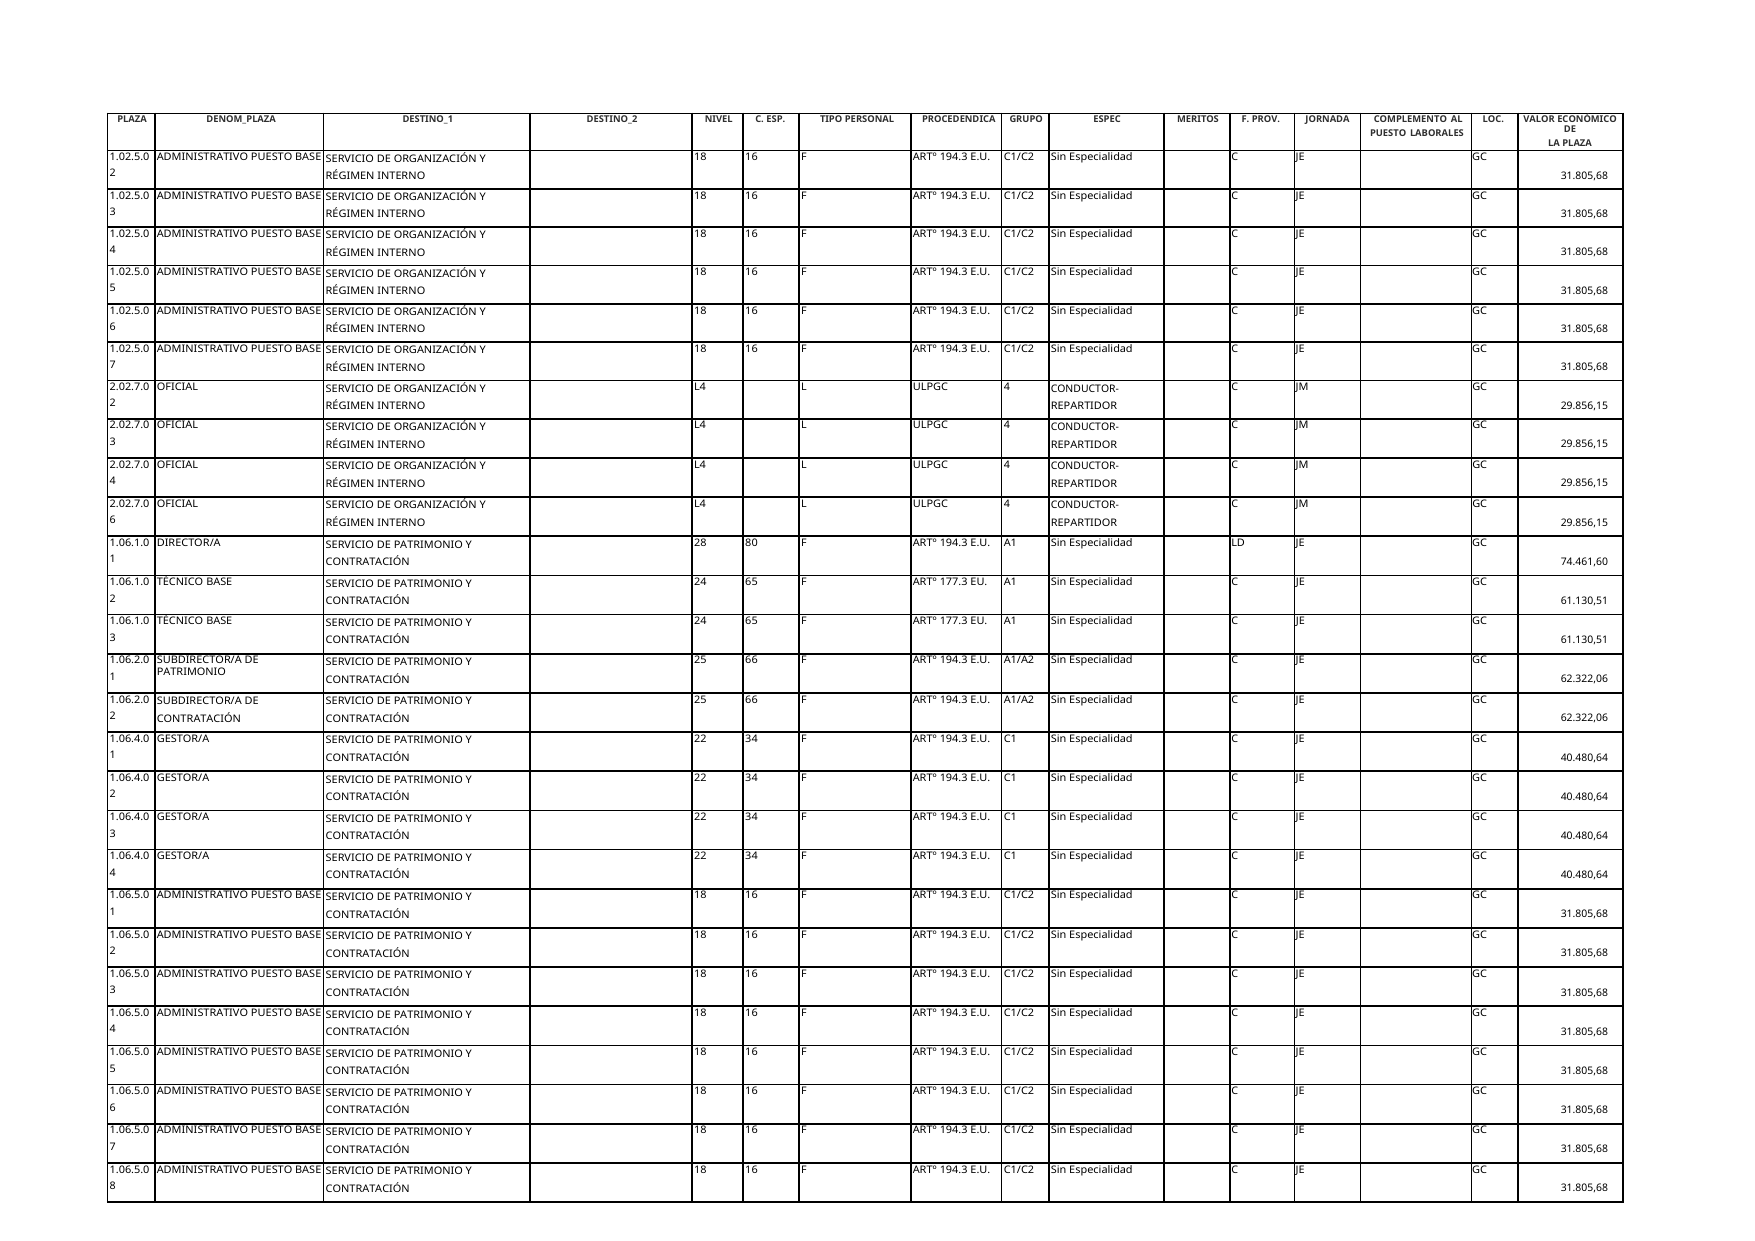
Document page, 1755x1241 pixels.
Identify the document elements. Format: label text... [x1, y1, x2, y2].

table_cell [531, 266, 691, 303]
table_cell 29.856,15 [1519, 420, 1622, 457]
table_cell SERVICIO DE ORGANIZACIÓN Y RÉGIMEN INTERNO [324, 420, 529, 457]
table_cell JM [1295, 459, 1360, 496]
table_cell ARTº 177.3 EU. [912, 576, 1001, 614]
table_cell SERVICIO DE PATRIMONIO Y CONTRATACIÓN [324, 811, 529, 849]
table_cell 16 [744, 1046, 798, 1084]
table_header F. PROV. [1231, 114, 1294, 149]
table_cell 31.805,68 [1519, 929, 1622, 966]
table_cell F [800, 266, 910, 303]
table_cell 24 [693, 576, 742, 614]
table_cell C1 [1002, 811, 1048, 849]
table_cell F [800, 655, 910, 692]
table_header JORNADA [1295, 114, 1360, 149]
table_cell ARTº 194.3 E.U. [912, 1164, 1001, 1201]
table_cell [1165, 266, 1229, 303]
table_cell Sin Especialidad [1050, 890, 1163, 927]
table_cell ARTº 194.3 E.U. [912, 266, 1001, 303]
table_cell GC [1472, 537, 1517, 574]
table_cell Sin Especialidad [1050, 537, 1163, 574]
table_cell C [1231, 890, 1294, 927]
table_cell [1361, 190, 1471, 226]
table_cell SERVICIO DE PATRIMONIO Y CONTRATACIÓN [324, 1085, 529, 1123]
table_cell SERVICIO DE PATRIMONIO Y CONTRATACIÓN [324, 1125, 529, 1162]
table_cell 61.130,51 [1519, 615, 1622, 653]
table_cell F [800, 305, 910, 341]
table_cell SERVICIO DE PATRIMONIO Y CONTRATACIÓN [324, 615, 529, 653]
table_cell Sin Especialidad [1050, 576, 1163, 614]
table_cell Sin Especialidad [1050, 305, 1163, 341]
table_cell [1361, 1007, 1471, 1044]
table_cell ARTº 194.3 E.U. [912, 929, 1001, 966]
table_cell 2.02.7.0 3 [108, 420, 154, 457]
table_cell 24 [693, 615, 742, 653]
table_cell ADMINISTRATIVO PUESTO BASE [156, 1164, 323, 1201]
table_cell 1.06.4.0 1 [108, 733, 154, 770]
table_cell ARTº 194.3 E.U. [912, 811, 1001, 849]
table_cell [1361, 576, 1471, 614]
table_cell C1/C2 [1002, 1085, 1048, 1123]
table_cell GC [1472, 655, 1517, 692]
table_cell [531, 733, 691, 770]
table_cell C1/C2 [1002, 929, 1048, 966]
table_cell JE [1295, 576, 1360, 614]
table_cell [1361, 1046, 1471, 1084]
table_cell [1165, 694, 1229, 731]
table_cell [531, 929, 691, 966]
table_cell [1361, 459, 1471, 496]
table_cell 40.480,64 [1519, 772, 1622, 809]
table_cell [531, 420, 691, 457]
table_cell SERVICIO DE PATRIMONIO Y CONTRATACIÓN [324, 968, 529, 1005]
table_cell LD [1231, 537, 1294, 574]
table_cell [744, 498, 798, 535]
table_cell 16 [744, 890, 798, 927]
table_cell CONDUCTOR- REPARTIDOR [1050, 420, 1163, 457]
table_cell JE [1295, 151, 1360, 188]
table_cell GC [1472, 772, 1517, 809]
table_cell ARTº 194.3 E.U. [912, 772, 1001, 809]
table_cell Sin Especialidad [1050, 694, 1163, 731]
table_header DESTINO_1 [324, 114, 529, 149]
table_cell SERVICIO DE PATRIMONIO Y CONTRATACIÓN [324, 890, 529, 927]
table_cell ARTº 194.3 E.U. [912, 537, 1001, 574]
table_cell 31.805,68 [1519, 305, 1622, 341]
table_cell GESTOR/A [156, 733, 323, 770]
table_cell ARTº 194.3 E.U. [912, 343, 1001, 379]
table_cell C1/C2 [1002, 190, 1048, 226]
table_cell SERVICIO DE PATRIMONIO Y CONTRATACIÓN [324, 1007, 529, 1044]
table_cell ARTº 194.3 E.U. [912, 655, 1001, 692]
table_header C. ESP. [744, 114, 798, 149]
table_cell 18 [693, 151, 742, 188]
table_cell JM [1295, 420, 1360, 457]
table_cell [1361, 498, 1471, 535]
table_cell 18 [693, 1046, 742, 1084]
table_cell F [800, 1046, 910, 1084]
table_cell 62.322,06 [1519, 694, 1622, 731]
table_cell JE [1295, 1125, 1360, 1162]
table_cell 1.06.1.0 2 [108, 576, 154, 614]
table_cell C [1231, 459, 1294, 496]
table_cell [531, 576, 691, 614]
table_cell GC [1472, 968, 1517, 1005]
table_cell Sin Especialidad [1050, 1085, 1163, 1123]
table_cell SERVICIO DE PATRIMONIO Y CONTRATACIÓN [324, 772, 529, 809]
table_cell 16 [744, 1007, 798, 1044]
table_cell 16 [744, 151, 798, 188]
table_cell SERVICIO DE PATRIMONIO Y CONTRATACIÓN [324, 655, 529, 692]
table_header VALOR ECONÓMICO DE LA PLAZA [1519, 114, 1622, 149]
table_cell GC [1472, 733, 1517, 770]
table_cell 22 [693, 850, 742, 888]
table_cell [531, 1007, 691, 1044]
table_cell Sin Especialidad [1050, 811, 1163, 849]
table_cell L4 [693, 459, 742, 496]
table_cell [531, 615, 691, 653]
table_cell GC [1472, 929, 1517, 966]
table_cell ARTº 194.3 E.U. [912, 1046, 1001, 1084]
table_cell SERVICIO DE ORGANIZACIÓN Y RÉGIMEN INTERNO [324, 305, 529, 341]
table_cell ARTº 194.3 E.U. [912, 1085, 1001, 1123]
table_cell SERVICIO DE PATRIMONIO Y CONTRATACIÓN [324, 929, 529, 966]
table_cell 31.805,68 [1519, 1046, 1622, 1084]
table_cell [1361, 537, 1471, 574]
table_cell JE [1295, 968, 1360, 1005]
table_cell ADMINISTRATIVO PUESTO BASE [156, 1125, 323, 1162]
table_cell 4 [1002, 420, 1048, 457]
table_cell SERVICIO DE PATRIMONIO Y CONTRATACIÓN [324, 576, 529, 614]
table_cell SERVICIO DE PATRIMONIO Y CONTRATACIÓN [324, 850, 529, 888]
table_cell GC [1472, 1164, 1517, 1201]
table_cell [744, 459, 798, 496]
table_cell [531, 1164, 691, 1201]
table_cell ADMINISTRATIVO PUESTO BASE [156, 151, 323, 188]
table_cell C [1231, 266, 1294, 303]
table_cell A1 [1002, 615, 1048, 653]
table_cell JM [1295, 498, 1360, 535]
table_cell [1361, 772, 1471, 809]
table_cell 16 [744, 343, 798, 379]
table_cell JE [1295, 1164, 1360, 1201]
table_cell SERVICIO DE ORGANIZACIÓN Y RÉGIMEN INTERNO [324, 228, 529, 264]
table_cell 1.06.4.0 3 [108, 811, 154, 849]
table_cell [744, 420, 798, 457]
table_cell [1361, 381, 1471, 418]
table_cell GESTOR/A [156, 811, 323, 849]
table_cell C1/C2 [1002, 343, 1048, 379]
table_cell JE [1295, 1046, 1360, 1084]
table_cell F [800, 1085, 910, 1123]
table_cell GC [1472, 576, 1517, 614]
table_cell 31.805,68 [1519, 968, 1622, 1005]
table_cell JE [1295, 537, 1360, 574]
table_cell CONDUCTOR- REPARTIDOR [1050, 498, 1163, 535]
table_cell ARTº 194.3 E.U. [912, 151, 1001, 188]
table_cell C [1231, 615, 1294, 653]
table_header NIVEL [693, 114, 742, 149]
table_cell 16 [744, 968, 798, 1005]
table_cell CONDUCTOR- REPARTIDOR [1050, 459, 1163, 496]
table_cell JE [1295, 772, 1360, 809]
table_cell C [1231, 850, 1294, 888]
table_cell DIRECTOR/A [156, 537, 323, 574]
table_cell 22 [693, 811, 742, 849]
table_cell JM [1295, 381, 1360, 418]
table_cell ADMINISTRATIVO PUESTO BASE [156, 929, 323, 966]
table_cell Sin Especialidad [1050, 1164, 1163, 1201]
table_header DESTINO_2 [531, 114, 691, 149]
table_cell GC [1472, 266, 1517, 303]
table_cell GC [1472, 1125, 1517, 1162]
table_cell [1165, 733, 1229, 770]
table_cell SERVICIO DE PATRIMONIO Y CONTRATACIÓN [324, 537, 529, 574]
table_cell Sin Especialidad [1050, 655, 1163, 692]
table_cell GC [1472, 420, 1517, 457]
table_cell C1/C2 [1002, 1046, 1048, 1084]
table_cell 1.06.5.0 6 [108, 1085, 154, 1123]
table_cell [1361, 811, 1471, 849]
table_cell ULPGC [912, 498, 1001, 535]
table_cell F [800, 733, 910, 770]
table_cell SERVICIO DE ORGANIZACIÓN Y RÉGIMEN INTERNO [324, 459, 529, 496]
table_cell [1361, 1125, 1471, 1162]
table_cell [531, 305, 691, 341]
table_cell 1.06.4.0 4 [108, 850, 154, 888]
table_cell SERVICIO DE PATRIMONIO Y CONTRATACIÓN [324, 1046, 529, 1084]
table_cell Sin Especialidad [1050, 772, 1163, 809]
table_header ESPEC [1050, 114, 1163, 149]
table_cell L [800, 381, 910, 418]
table_cell ADMINISTRATIVO PUESTO BASE [156, 1046, 323, 1084]
table_cell C [1231, 1125, 1294, 1162]
table_cell [1165, 576, 1229, 614]
table_cell F [800, 151, 910, 188]
table_cell 18 [693, 343, 742, 379]
table_cell 66 [744, 694, 798, 731]
table_cell 25 [693, 694, 742, 731]
table_cell F [800, 890, 910, 927]
table_cell SERVICIO DE ORGANIZACIÓN Y RÉGIMEN INTERNO [324, 381, 529, 418]
table_cell 4 [1002, 498, 1048, 535]
table_cell L4 [693, 420, 742, 457]
table_cell C [1231, 929, 1294, 966]
table_cell [1165, 655, 1229, 692]
table_cell ADMINISTRATIVO PUESTO BASE [156, 1007, 323, 1044]
table_cell JE [1295, 929, 1360, 966]
table_cell [1361, 1164, 1471, 1201]
table_cell [531, 890, 691, 927]
table_cell 2.02.7.0 6 [108, 498, 154, 535]
table_cell SERVICIO DE PATRIMONIO Y CONTRATACIÓN [324, 1164, 529, 1201]
table_cell [531, 190, 691, 226]
table_cell C [1231, 305, 1294, 341]
table_cell JE [1295, 228, 1360, 264]
table_cell [1361, 228, 1471, 264]
table_cell C [1231, 381, 1294, 418]
table_cell [1165, 968, 1229, 1005]
table_header TIPO PERSONAL [800, 114, 910, 149]
table_cell SERVICIO DE PATRIMONIO Y CONTRATACIÓN [324, 694, 529, 731]
table_cell ULPGC [912, 381, 1001, 418]
table_cell L [800, 459, 910, 496]
table_cell [1165, 1085, 1229, 1123]
table_cell JE [1295, 1007, 1360, 1044]
table_cell [531, 1085, 691, 1123]
table_cell ARTº 194.3 E.U. [912, 190, 1001, 226]
table_cell 18 [693, 190, 742, 226]
table_cell [531, 151, 691, 188]
table_cell C [1231, 420, 1294, 457]
table_cell F [800, 190, 910, 226]
table_cell [1165, 615, 1229, 653]
table_cell [531, 655, 691, 692]
table_cell F [800, 929, 910, 966]
table_cell 18 [693, 1085, 742, 1123]
table_cell [1361, 733, 1471, 770]
table_cell ARTº 194.3 E.U. [912, 694, 1001, 731]
table_cell 1.06.2.0 2 [108, 694, 154, 731]
table_cell C1/C2 [1002, 1164, 1048, 1201]
table_cell GC [1472, 343, 1517, 379]
table_cell C [1231, 228, 1294, 264]
table_cell JE [1295, 615, 1360, 653]
table_cell 22 [693, 772, 742, 809]
table_cell ADMINISTRATIVO PUESTO BASE [156, 343, 323, 379]
table_cell GC [1472, 190, 1517, 226]
table_cell 22 [693, 733, 742, 770]
table_cell 31.805,68 [1519, 190, 1622, 226]
table_cell 1.02.5.0 5 [108, 266, 154, 303]
table_cell 31.805,68 [1519, 266, 1622, 303]
table_cell JE [1295, 305, 1360, 341]
table_cell Sin Especialidad [1050, 1007, 1163, 1044]
table_cell C [1231, 343, 1294, 379]
table_cell 34 [744, 772, 798, 809]
table_cell 65 [744, 576, 798, 614]
table_cell 31.805,68 [1519, 151, 1622, 188]
table_header GRUPO [1002, 114, 1048, 149]
table_cell ADMINISTRATIVO PUESTO BASE [156, 266, 323, 303]
table_cell F [800, 576, 910, 614]
table_cell 1.06.5.0 4 [108, 1007, 154, 1044]
table_cell [1165, 890, 1229, 927]
table_cell 25 [693, 655, 742, 692]
table_cell GC [1472, 381, 1517, 418]
table_cell [1165, 811, 1229, 849]
table_cell 61.130,51 [1519, 576, 1622, 614]
table_cell [531, 1046, 691, 1084]
table_header MERITOS [1165, 114, 1229, 149]
table_cell 18 [693, 266, 742, 303]
table_cell 1.06.1.0 3 [108, 615, 154, 653]
table_cell F [800, 537, 910, 574]
table_cell 4 [1002, 459, 1048, 496]
table_cell 16 [744, 190, 798, 226]
table_cell 2.02.7.0 4 [108, 459, 154, 496]
table_cell ARTº 177.3 EU. [912, 615, 1001, 653]
table_cell [531, 537, 691, 574]
table_cell 16 [744, 1164, 798, 1201]
table_cell 18 [693, 228, 742, 264]
table_cell GC [1472, 811, 1517, 849]
table_cell C1/C2 [1002, 1007, 1048, 1044]
table_cell OFICIAL [156, 420, 323, 457]
table_cell 18 [693, 968, 742, 1005]
table_cell 16 [744, 1125, 798, 1162]
table_cell C1/C2 [1002, 1125, 1048, 1162]
table_cell GC [1472, 850, 1517, 888]
table_cell C [1231, 1046, 1294, 1084]
table_cell JE [1295, 190, 1360, 226]
table_cell [744, 381, 798, 418]
table_cell ADMINISTRATIVO PUESTO BASE [156, 190, 323, 226]
table_cell F [800, 850, 910, 888]
table_cell F [800, 968, 910, 1005]
table_cell ADMINISTRATIVO PUESTO BASE [156, 228, 323, 264]
table_cell [531, 343, 691, 379]
table_cell 1.06.5.0 7 [108, 1125, 154, 1162]
table_cell ARTº 194.3 E.U. [912, 228, 1001, 264]
table_cell 1.02.5.0 3 [108, 190, 154, 226]
table_cell C [1231, 655, 1294, 692]
table_cell 18 [693, 929, 742, 966]
table_cell F [800, 694, 910, 731]
table_cell [531, 1125, 691, 1162]
table_cell C [1231, 1007, 1294, 1044]
table_cell [1165, 498, 1229, 535]
table_cell Sin Especialidad [1050, 228, 1163, 264]
table_cell C [1231, 733, 1294, 770]
table_cell 1.06.5.0 3 [108, 968, 154, 1005]
table_cell 18 [693, 1125, 742, 1162]
table_cell ARTº 194.3 E.U. [912, 733, 1001, 770]
table_cell GC [1472, 694, 1517, 731]
table_cell ADMINISTRATIVO PUESTO BASE [156, 968, 323, 1005]
table_cell 74.461,60 [1519, 537, 1622, 574]
table_cell [1165, 305, 1229, 341]
table_cell JE [1295, 694, 1360, 731]
table_cell F [800, 343, 910, 379]
table_cell [1165, 1046, 1229, 1084]
table_cell C1/C2 [1002, 228, 1048, 264]
table_cell 1.06.1.0 1 [108, 537, 154, 574]
table_cell CONDUCTOR- REPARTIDOR [1050, 381, 1163, 418]
table_header PROCEDENDICA [912, 114, 1001, 149]
table_cell Sin Especialidad [1050, 615, 1163, 653]
table_cell [1361, 343, 1471, 379]
table_cell [1165, 1125, 1229, 1162]
table_cell C1/C2 [1002, 890, 1048, 927]
table_header PLAZA [108, 114, 154, 149]
table_cell ARTº 194.3 E.U. [912, 1125, 1001, 1162]
table_cell 34 [744, 811, 798, 849]
table_cell C [1231, 811, 1294, 849]
table_cell [1361, 266, 1471, 303]
table_cell [531, 381, 691, 418]
table_cell 16 [744, 266, 798, 303]
table_cell 29.856,15 [1519, 459, 1622, 496]
table_cell C1/C2 [1002, 305, 1048, 341]
table_cell 2.02.7.0 2 [108, 381, 154, 418]
table_cell ARTº 194.3 E.U. [912, 968, 1001, 1005]
table_cell 80 [744, 537, 798, 574]
table_cell [1361, 420, 1471, 457]
table_cell [1165, 420, 1229, 457]
table_cell 1.06.2.0 1 [108, 655, 154, 692]
table_cell TÉCNICO BASE [156, 615, 323, 653]
table_cell SERVICIO DE ORGANIZACIÓN Y RÉGIMEN INTERNO [324, 190, 529, 226]
table_cell L4 [693, 381, 742, 418]
table_cell C1/C2 [1002, 968, 1048, 1005]
table_cell L4 [693, 498, 742, 535]
table_cell C [1231, 1164, 1294, 1201]
table_cell 40.480,64 [1519, 733, 1622, 770]
table_cell SUBDIRECTOR/A DE PATRIMONIO [156, 655, 323, 692]
table_cell 1.06.5.0 5 [108, 1046, 154, 1084]
table_cell 18 [693, 305, 742, 341]
table_cell ARTº 194.3 E.U. [912, 305, 1001, 341]
table_cell ARTº 194.3 E.U. [912, 850, 1001, 888]
table_cell [1165, 190, 1229, 226]
table_cell 4 [1002, 381, 1048, 418]
table_cell SERVICIO DE ORGANIZACIÓN Y RÉGIMEN INTERNO [324, 343, 529, 379]
table_cell A1 [1002, 537, 1048, 574]
table_cell [1361, 929, 1471, 966]
table_cell C1 [1002, 772, 1048, 809]
table_cell JE [1295, 1085, 1360, 1123]
table_cell 1.06.5.0 1 [108, 890, 154, 927]
table_cell C [1231, 772, 1294, 809]
table_cell [1361, 655, 1471, 692]
table_header COMPLEMENTO AL PUESTO LABORALES [1361, 114, 1471, 149]
table_cell 34 [744, 850, 798, 888]
table_cell ARTº 194.3 E.U. [912, 890, 1001, 927]
table_cell ADMINISTRATIVO PUESTO BASE [156, 1085, 323, 1123]
table_cell 16 [744, 1085, 798, 1123]
table_cell SERVICIO DE ORGANIZACIÓN Y RÉGIMEN INTERNO [324, 498, 529, 535]
table_cell [1165, 228, 1229, 264]
table_cell [1361, 890, 1471, 927]
table_cell ULPGC [912, 420, 1001, 457]
table_cell L [800, 498, 910, 535]
table_cell [531, 772, 691, 809]
table_cell [531, 459, 691, 496]
table_cell JE [1295, 811, 1360, 849]
table_cell C [1231, 576, 1294, 614]
table_cell [1165, 850, 1229, 888]
table_cell [1165, 381, 1229, 418]
table_cell [1165, 1164, 1229, 1201]
table_cell GC [1472, 1007, 1517, 1044]
table_cell JE [1295, 850, 1360, 888]
table_cell [1361, 615, 1471, 653]
table_cell GC [1472, 228, 1517, 264]
table_cell [1165, 929, 1229, 966]
table_cell 31.805,68 [1519, 890, 1622, 927]
table_cell A1 [1002, 576, 1048, 614]
table_cell [1165, 537, 1229, 574]
table_cell 65 [744, 615, 798, 653]
table_cell Sin Especialidad [1050, 343, 1163, 379]
table_cell A1/A2 [1002, 694, 1048, 731]
table_cell Sin Especialidad [1050, 151, 1163, 188]
table_cell 16 [744, 929, 798, 966]
table_cell 62.322,06 [1519, 655, 1622, 692]
table_cell JE [1295, 343, 1360, 379]
table_cell 1.02.5.0 6 [108, 305, 154, 341]
table_cell ULPGC [912, 459, 1001, 496]
table_cell C [1231, 498, 1294, 535]
table_cell Sin Especialidad [1050, 850, 1163, 888]
table_cell GESTOR/A [156, 850, 323, 888]
table_cell C [1231, 190, 1294, 226]
table_cell 40.480,64 [1519, 850, 1622, 888]
table_header DENOM_PLAZA [156, 114, 323, 149]
table_cell GC [1472, 615, 1517, 653]
table_cell C1/C2 [1002, 151, 1048, 188]
table_cell GC [1472, 305, 1517, 341]
table_cell C1 [1002, 850, 1048, 888]
table_cell 34 [744, 733, 798, 770]
table_cell 31.805,68 [1519, 1085, 1622, 1123]
table_cell 31.805,68 [1519, 1125, 1622, 1162]
table_cell SUBDIRECTOR/A DE CONTRATACIÓN [156, 694, 323, 731]
table_cell 18 [693, 890, 742, 927]
table_cell F [800, 615, 910, 653]
table_cell [531, 498, 691, 535]
table_cell C1 [1002, 733, 1048, 770]
table_cell C1/C2 [1002, 266, 1048, 303]
table_cell GC [1472, 498, 1517, 535]
table_header LOC. [1472, 114, 1517, 149]
table_cell ADMINISTRATIVO PUESTO BASE [156, 890, 323, 927]
table_cell OFICIAL [156, 498, 323, 535]
table_cell JE [1295, 890, 1360, 927]
table_cell F [800, 1164, 910, 1201]
table_cell [531, 811, 691, 849]
table_cell JE [1295, 266, 1360, 303]
table_cell C [1231, 694, 1294, 731]
table_cell 16 [744, 305, 798, 341]
table_cell SERVICIO DE ORGANIZACIÓN Y RÉGIMEN INTERNO [324, 151, 529, 188]
table_cell [531, 228, 691, 264]
table_cell GC [1472, 1046, 1517, 1084]
table_cell 1.02.5.0 2 [108, 151, 154, 188]
table_cell 31.805,68 [1519, 1164, 1622, 1201]
table_cell [1361, 151, 1471, 188]
table_cell C [1231, 151, 1294, 188]
table_cell [1361, 694, 1471, 731]
table_cell 1.02.5.0 4 [108, 228, 154, 264]
table_cell [531, 968, 691, 1005]
table_cell 1.06.5.0 8 [108, 1164, 154, 1201]
table_cell 18 [693, 1164, 742, 1201]
table_cell 29.856,15 [1519, 498, 1622, 535]
table_cell TÉCNICO BASE [156, 576, 323, 614]
table_cell C [1231, 968, 1294, 1005]
table_cell [1361, 850, 1471, 888]
table_cell OFICIAL [156, 459, 323, 496]
table_cell Sin Especialidad [1050, 968, 1163, 1005]
table_cell C [1231, 1085, 1294, 1123]
table_cell A1/A2 [1002, 655, 1048, 692]
table_cell 1.02.5.0 7 [108, 343, 154, 379]
table_cell F [800, 1007, 910, 1044]
table_cell F [800, 811, 910, 849]
table_cell Sin Especialidad [1050, 1125, 1163, 1162]
table_cell 40.480,64 [1519, 811, 1622, 849]
table_cell ADMINISTRATIVO PUESTO BASE [156, 305, 323, 341]
table_cell 1.06.5.0 2 [108, 929, 154, 966]
table_cell ARTº 194.3 E.U. [912, 1007, 1001, 1044]
table_cell 31.805,68 [1519, 343, 1622, 379]
table_cell 18 [693, 1007, 742, 1044]
table_cell [1165, 1007, 1229, 1044]
table_cell F [800, 228, 910, 264]
table_cell [1165, 772, 1229, 809]
table_cell [1165, 151, 1229, 188]
table_cell GC [1472, 151, 1517, 188]
table_cell GC [1472, 1085, 1517, 1123]
table_cell Sin Especialidad [1050, 1046, 1163, 1084]
table_cell 28 [693, 537, 742, 574]
table_cell [531, 850, 691, 888]
table_cell Sin Especialidad [1050, 266, 1163, 303]
table_cell [1165, 343, 1229, 379]
table_cell GC [1472, 890, 1517, 927]
table_cell JE [1295, 733, 1360, 770]
table_cell Sin Especialidad [1050, 929, 1163, 966]
table_cell Sin Especialidad [1050, 733, 1163, 770]
table_cell SERVICIO DE PATRIMONIO Y CONTRATACIÓN [324, 733, 529, 770]
table_cell Sin Especialidad [1050, 190, 1163, 226]
table_cell [1361, 1085, 1471, 1123]
table_cell GESTOR/A [156, 772, 323, 809]
table_cell L [800, 420, 910, 457]
table_cell 66 [744, 655, 798, 692]
table_cell F [800, 1125, 910, 1162]
table_cell 16 [744, 228, 798, 264]
table_cell GC [1472, 459, 1517, 496]
table_cell OFICIAL [156, 381, 323, 418]
table_cell [1361, 305, 1471, 341]
table_cell 1.06.4.0 2 [108, 772, 154, 809]
table_cell JE [1295, 655, 1360, 692]
table_cell 29.856,15 [1519, 381, 1622, 418]
table_cell [1361, 968, 1471, 1005]
table_cell F [800, 772, 910, 809]
table_cell 31.805,68 [1519, 228, 1622, 264]
table_cell [1165, 459, 1229, 496]
table_cell [531, 694, 691, 731]
table_cell 31.805,68 [1519, 1007, 1622, 1044]
table_cell SERVICIO DE ORGANIZACIÓN Y RÉGIMEN INTERNO [324, 266, 529, 303]
